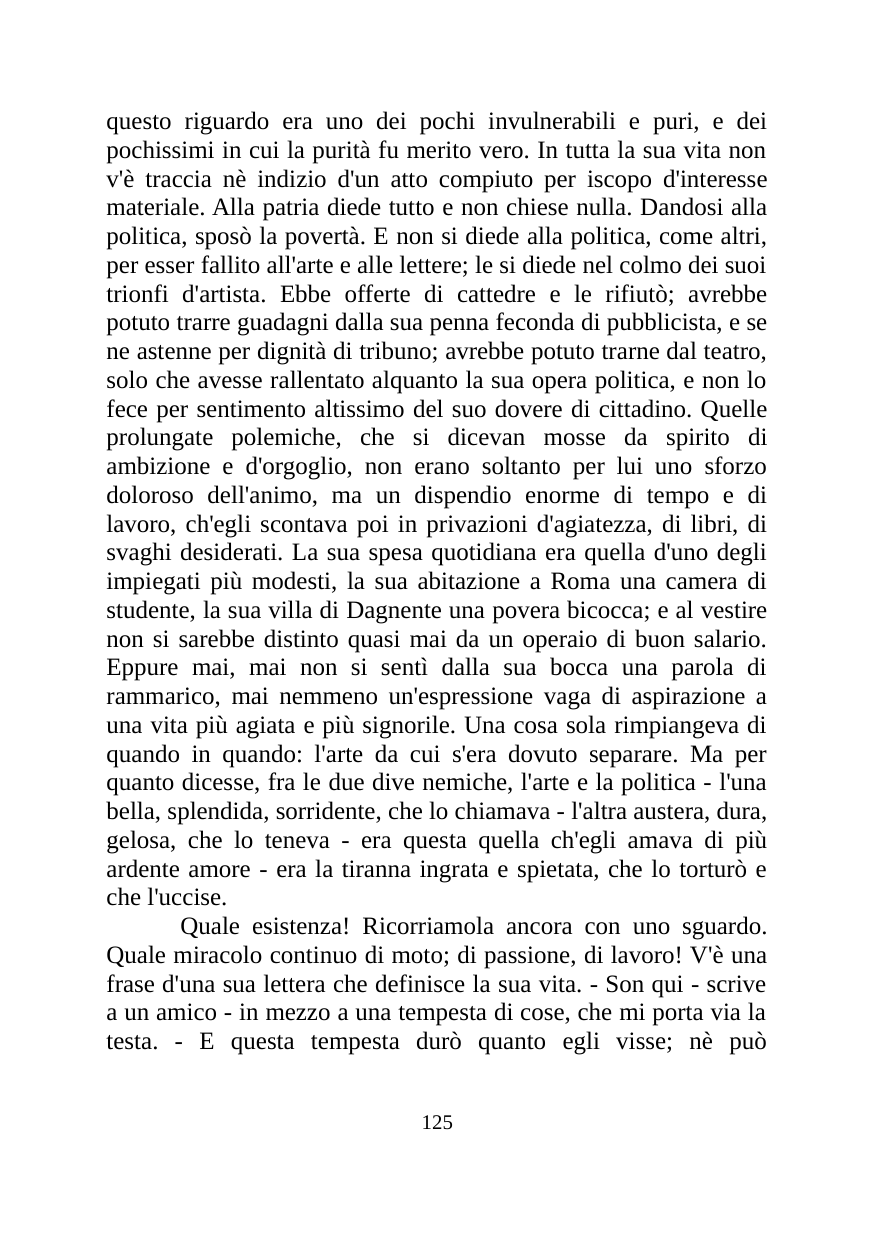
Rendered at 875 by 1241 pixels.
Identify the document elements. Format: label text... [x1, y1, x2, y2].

text Quale esistenza! Ricorriamola ancora con uno sguardo. Quale miracolo continuo di moto; di passione, di lavoro! V'è una frase d'una sua lettera che definisce la sua vita. - Son qui - scrive a un amico - in mezzo a una tempesta di cose, che mi porta via la testa. - E questa tempesta durò quanto egli visse; nè può [106, 911, 768, 1055]
text questo riguardo era uno dei pochi invulnerabili e puri, e dei pochissimi in cui la purità fu merito vero. In tutta la sua vita non v'è traccia nè indizio d'un atto compiuto per iscopo d'interesse materiale. Alla patria diede tutto e non chiese nulla. Dandosi alla politica, sposò la povertà. E non si diede alla politica, come altri, per esser fallito all'arte e alle lettere; le si diede nel colmo dei suoi trionfi d'artista. Ebbe offerte di cattedre e le rifiutò; avrebbe potuto trarre guadagni dalla sua penna feconda di pubblicista, e se ne astenne per dignità di tribuno; avrebbe potuto trarne dal teatro, solo che avesse rallentato alquanto la sua opera politica, e non lo fece per sentimento altissimo del suo dovere di cittadino. Quelle prolungate polemiche, che si dicevan mosse da spirito di ambizione e d'orgoglio, non erano soltanto per lui uno sforzo doloroso dell'animo, ma un dispendio enorme di tempo e di lavoro, ch'egli scontava poi in privazioni d'agiatezza, di libri, di svaghi desiderati. La sua spesa quotidiana era quella d'uno degli impiegati più modesti, la sua abitazione a Roma una camera di studente, la sua villa di Dagnente una povera bicocca; e al vestire non si sarebbe distinto quasi mai da un operaio di buon salario. Eppure mai, mai non si sentì dalla sua bocca una parola di rammarico, mai nemmeno un'espressione vaga di aspirazione a una vita più agiata e più signorile. Una cosa sola rimpiangeva di quando in quando: l'arte da cui s'era dovuto separare. Ma per quanto dicesse, fra le due dive nemiche, l'arte e la politica - l'una bella, splendida, sorridente, che lo chiamava - l'altra austera, dura, gelosa, che lo teneva - era questa quella ch'egli amava di più ardente amore - era la tiranna ingrata e spietata, che lo torturò e che l'uccise. [106, 106, 768, 911]
